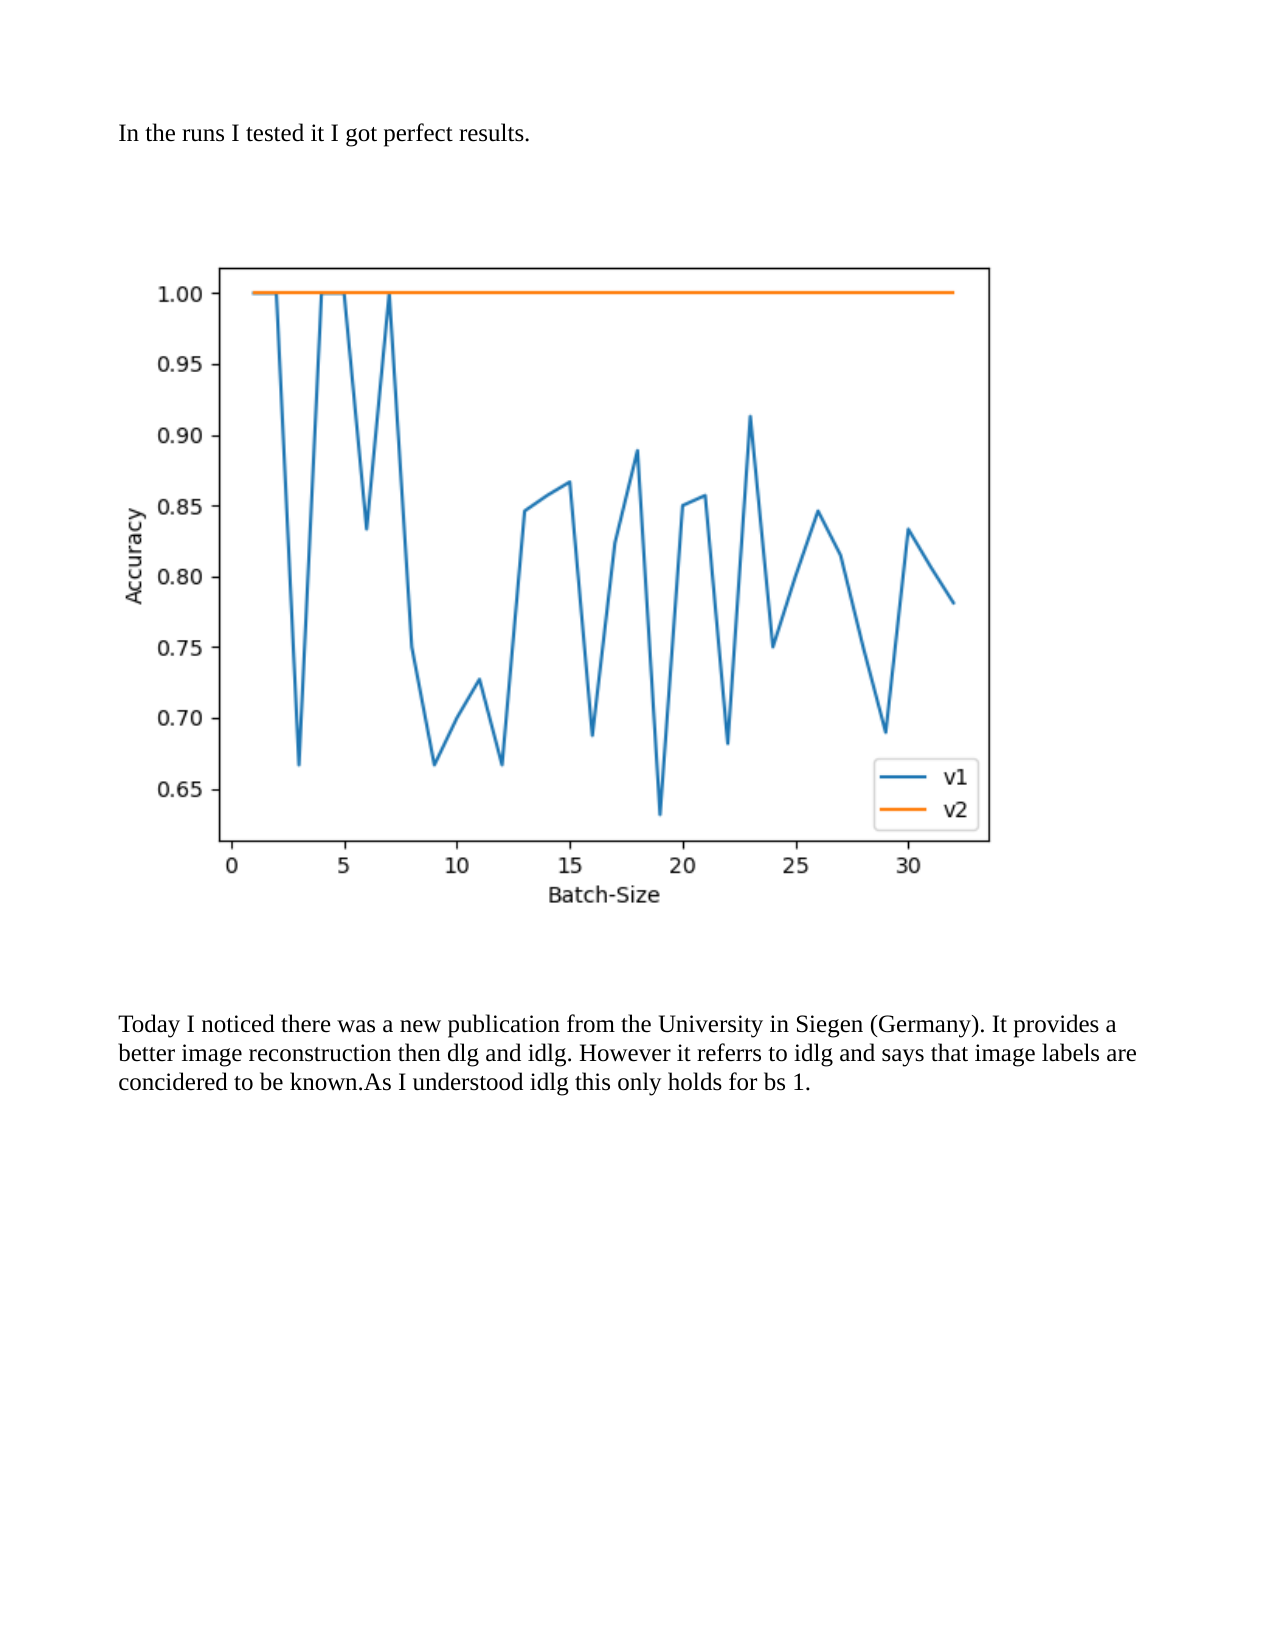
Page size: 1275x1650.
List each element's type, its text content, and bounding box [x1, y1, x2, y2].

text In the runs I tested it I got perfect results. [118, 118, 1157, 147]
picture [95, 178, 1088, 923]
text Today I noticed there was a new publication from the University in Siegen (Germany). It provides a better image reconstruction then dlg and idlg. However it referrs to idlg and says that image labels are concidered to be known.As I understood idlg this only holds for bs 1. [118, 1009, 1157, 1096]
